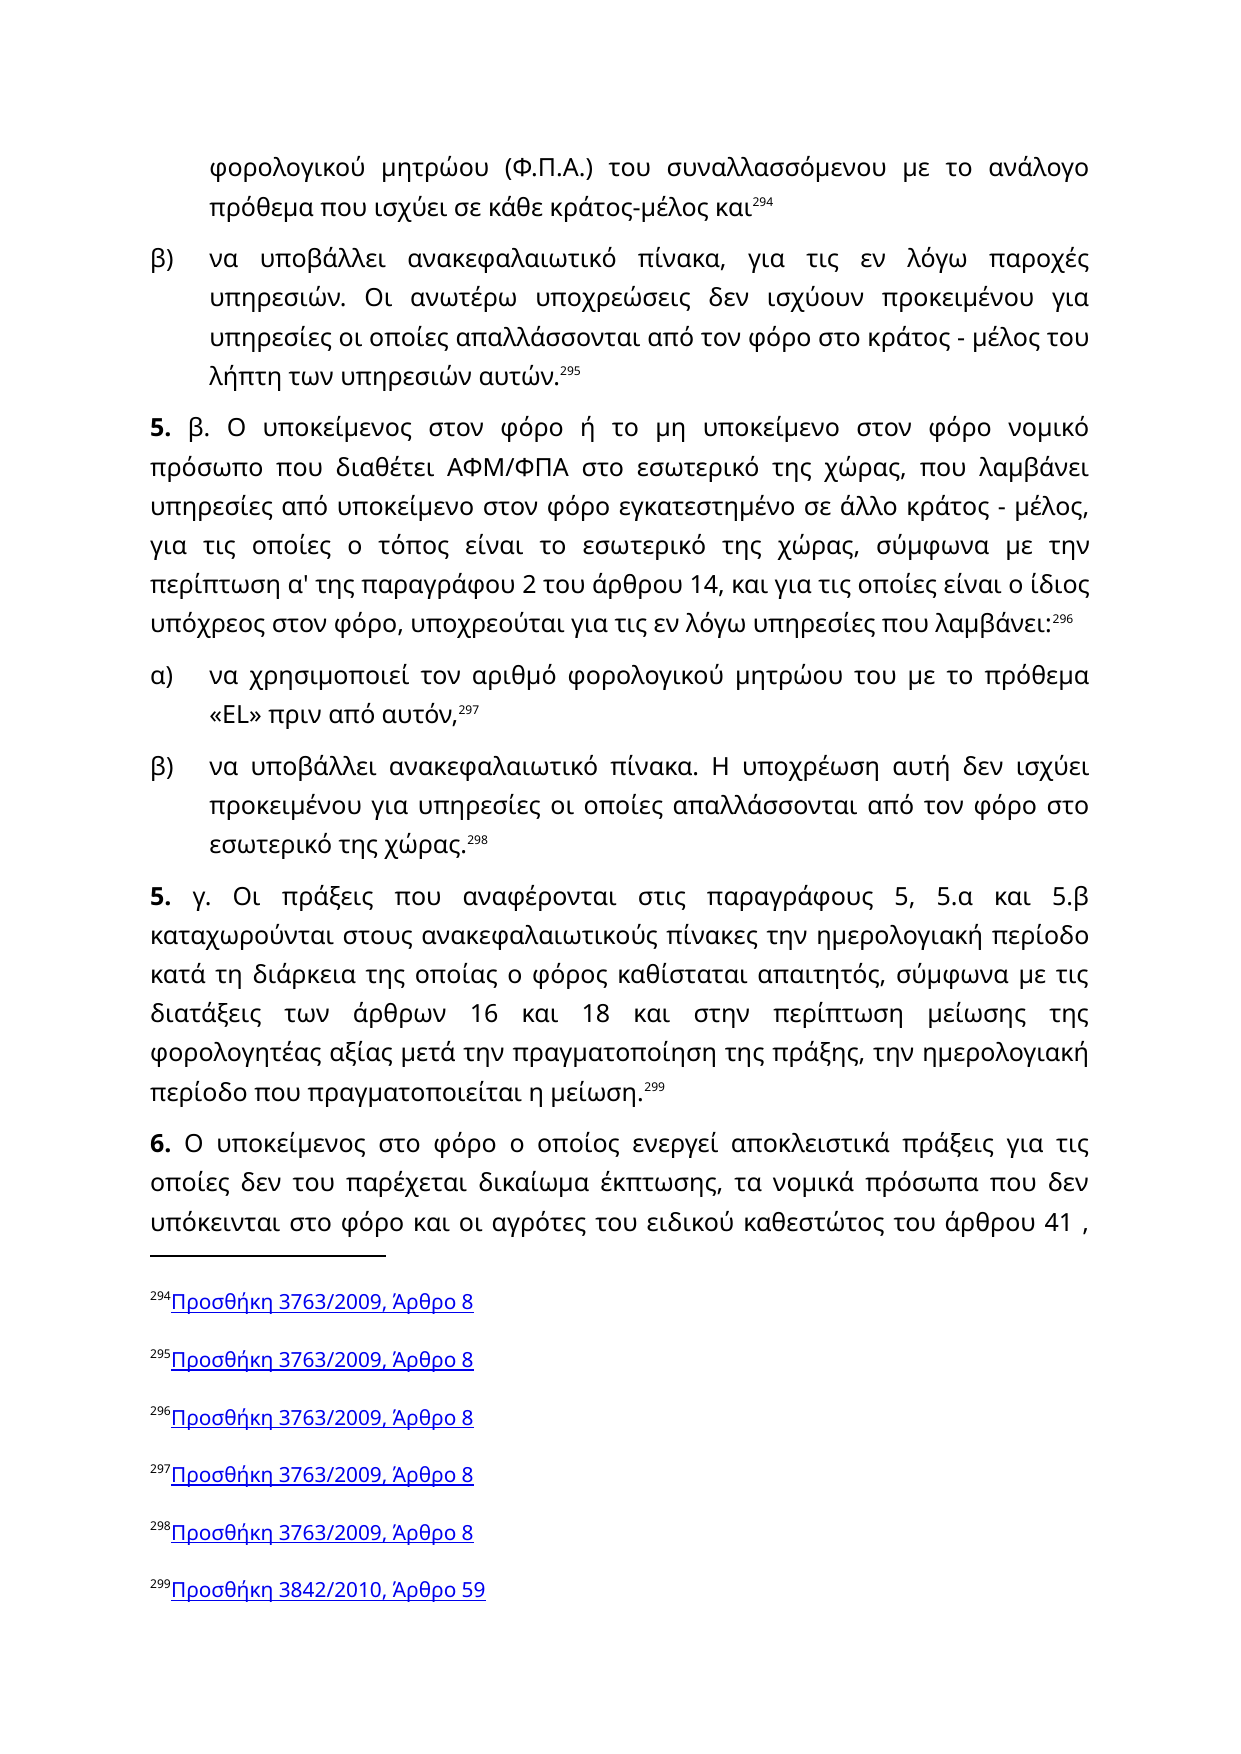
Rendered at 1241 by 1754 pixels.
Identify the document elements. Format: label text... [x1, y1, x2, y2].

text 6. Ο υποκείμενος στο φόρο ο οποίος ενεργεί αποκλειστικά πράξεις για τις οποίες δεν του παρέχεται δικαίωμα έκπτωσης, τα νομικά πρόσωπα που δεν υπόκεινται στο φόρο και οι αγρότες του ειδικού καθεστώτος του άρθρου 41 , [150, 1126, 1090, 1238]
text 5. β. Ο υποκείμενος στον φόρο ή το μη υποκείμενο στον φόρο νομικό πρόσωπο που διαθέτει ΑΦΜ/ΦΠΑ στο εσωτερικό της χώρας, που λαμβάνει υπηρεσίες από υποκείμενο στον φόρο εγκατεστημένο σε άλλο κράτος - μέλος, για τις οποίες ο τόπος είναι το εσω­τερικό της χώρας, σύμφωνα με την περίπτωση α' της παραγράφου 2 του άρθρου 14, και για τις οποίες είναι ο ίδιος υπόχρεος στον φόρο, υποχρεούται για τις εν λόγω υπηρεσίες που λαμβάνει: [150, 410, 1090, 640]
text Προσθήκη 3763/2009, Άρθρο 8 [150, 1287, 1090, 1316]
text Προσθήκη 3763/2009, Άρθρο 8 [150, 1345, 1090, 1373]
list φορολογικού μητρώου (Φ.Π.Α.) του συναλλασσόμενου με το ανάλογο πρόθεμα που ισχύει σε κάθε κράτος-μέλος και [150, 150, 1090, 223]
text 5. γ. Οι πράξεις που αναφέρονται στις παραγράφους 5, 5.α και 5.β καταχωρούνται στους ανακεφαλαιωτικούς πίνακες την ημερολογιακή περίοδο κατά τη διάρκεια της οποίας ο φόρος καθίσταται απαιτητός, σύμφωνα με τις διατάξεις των άρθρων 16 και 18 και στην περίπτωση μείωσης της φορολογητέας αξίας μετά την πραγματοποίηση της πράξης, την ημερολογιακή περίοδο που πραγματοποιείται η μείωση. [150, 878, 1090, 1108]
text Προσθήκη 3763/2009, Άρθρο 8 [150, 1460, 1090, 1489]
text Προσθήκη 3842/2010, Άρθρο 59 [150, 1576, 1090, 1604]
text Προσθήκη 3763/2009, Άρθρο 8 [150, 1518, 1090, 1546]
list α) να χρησιμοποιεί τον αριθμό φορολογικού μητρώου του με το πρόθεμα «EL» πριν από αυτόν, [150, 657, 1090, 731]
list β) να υποβάλλει ανακεφαλαιωτικό πίνακα. Η υποχρέωση αυτή δεν ισχύει προκειμένου για υπη­ρεσίες οι οποίες απαλλάσσονται από τον φόρο στο εσωτερικό της χώρας. [150, 748, 1090, 861]
text Προσθήκη 3763/2009, Άρθρο 8 [150, 1403, 1090, 1431]
list β) να υποβάλλει ανακεφαλαιωτικό πίνακα, για τις εν λόγω παροχές υπηρεσιών. Οι ανωτέρω υποχρεώσεις δεν ισχύουν προκειμένου για υπηρεσίες οι οποίες απαλλάσσονται από τον φόρο στο κράτος - μέλος του λήπτη των υπηρεσιών αυτών. [150, 241, 1090, 392]
